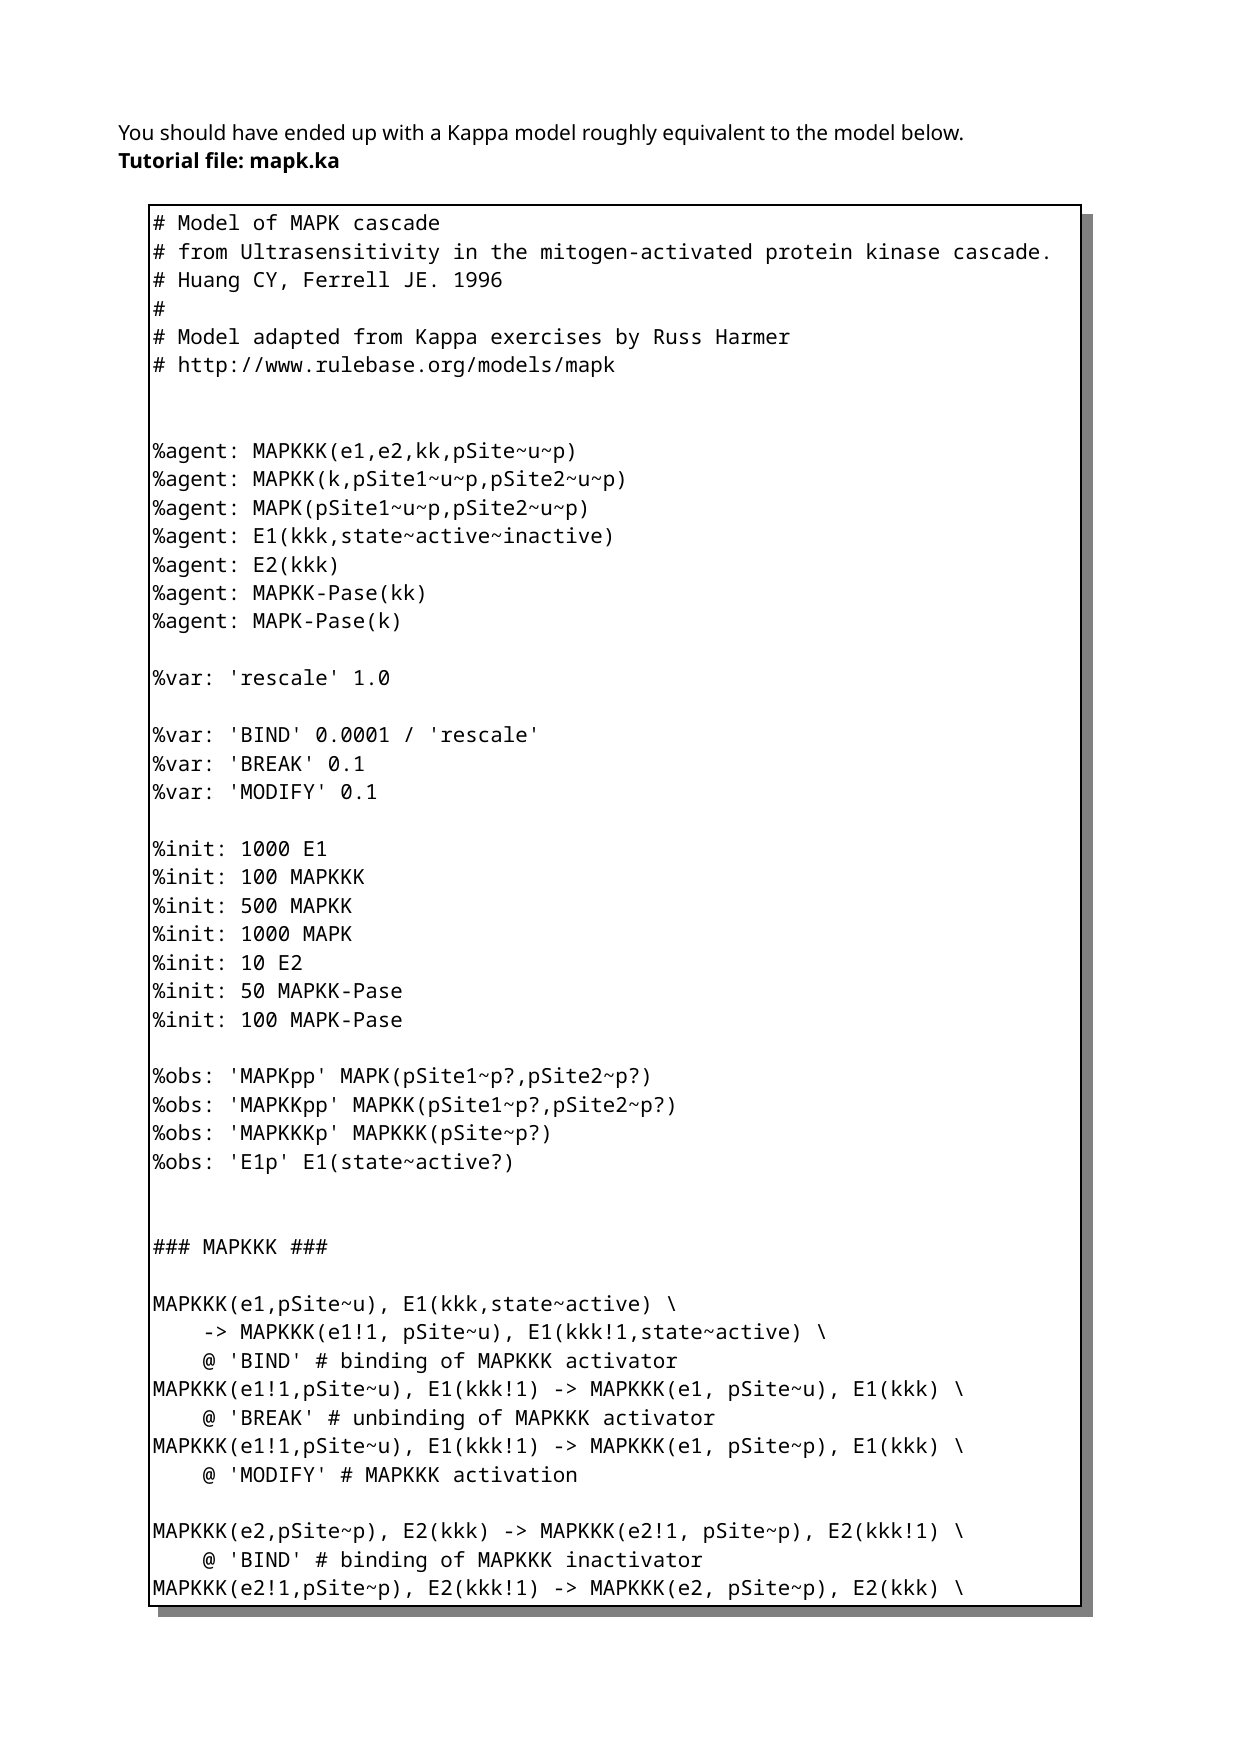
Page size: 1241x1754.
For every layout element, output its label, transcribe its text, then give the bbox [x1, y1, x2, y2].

text # from Ultrasensitivity in the mitogen-activated protein kinase cascade. [150, 232, 1080, 260]
text # Huang CY, Ferrell JE. 1996 [150, 260, 1080, 289]
text @ 'BREAK' # unbinding of MAPKKK activator [150, 1398, 1080, 1426]
text MAPKKK(e2!1,pSite~p), E2(kkk!1) -> MAPKKK(e2, pSite~p), E2(kkk) \ [150, 1568, 1080, 1605]
text %var: 'rescale' 1.0 [150, 658, 1080, 692]
text %init: 10 E2 [150, 943, 1080, 971]
text MAPKKK(e1!1,pSite~u), E1(kkk!1) -> MAPKKK(e1, pSite~u), E1(kkk) \ [150, 1369, 1080, 1398]
text # http://www.rulebase.org/models/mapk [150, 346, 1080, 379]
text %var: 'BREAK' 0.1 [150, 744, 1080, 772]
text %init: 500 MAPKK [150, 886, 1080, 914]
text %init: 50 MAPKK-Pase [150, 971, 1080, 1000]
text %agent: E1(kkk,state~active~inactive) [150, 516, 1080, 545]
text %obs: 'MAPKKKp' MAPKKK(pSite~p?) [150, 1113, 1080, 1142]
text %obs: 'MAPKpp' MAPK(pSite1~p?,pSite2~p?) [150, 1057, 1080, 1085]
text %agent: MAPKK-Pase(kk) [150, 573, 1080, 602]
text %var: 'BIND' 0.0001 / 'rescale' [150, 715, 1080, 744]
text MAPKKK(e2,pSite~p), E2(kkk) -> MAPKKK(e2!1, pSite~p), E2(kkk!1) \ [150, 1512, 1080, 1540]
text # [150, 289, 1080, 317]
text %agent: MAPKKK(e1,e2,kk,pSite~u~p) [150, 431, 1080, 459]
text %obs: 'E1p' E1(state~active?) [150, 1142, 1080, 1175]
text %init: 100 MAPKKK [150, 857, 1080, 886]
text %obs: 'MAPKKpp' MAPKK(pSite1~p?,pSite2~p?) [150, 1085, 1080, 1113]
text %init: 100 MAPK-Pase [150, 1000, 1080, 1033]
text %agent: MAPK(pSite1~u~p,pSite2~u~p) [150, 488, 1080, 516]
text %agent: MAPK-Pase(k) [150, 602, 1080, 635]
text -> MAPKKK(e1!1, pSite~u), E1(kkk!1,state~active) \ [150, 1312, 1080, 1341]
text %init: 1000 E1 [150, 829, 1080, 857]
text ### MAPKKK ### [150, 1227, 1080, 1261]
text You should have ended up with a Kappa model roughly equivalent to the model below. [118, 118, 1122, 147]
text %var: 'MODIFY' 0.1 [150, 772, 1080, 806]
text %agent: E2(kkk) [150, 545, 1080, 573]
text # Model of MAPK cascade [150, 206, 1080, 232]
text %init: 1000 MAPK [150, 914, 1080, 943]
text MAPKKK(e1!1,pSite~u), E1(kkk!1) -> MAPKKK(e1, pSite~p), E1(kkk) \ [150, 1426, 1080, 1455]
text MAPKKK(e1,pSite~u), E1(kkk,state~active) \ [150, 1284, 1080, 1312]
text # Model adapted from Kappa exercises by Russ Harmer [150, 317, 1080, 346]
text %agent: MAPKK(k,pSite1~u~p,pSite2~u~p) [150, 459, 1080, 488]
text @ 'BIND' # binding of MAPKKK inactivator [150, 1540, 1080, 1568]
text @ 'BIND' # binding of MAPKKK activator [150, 1341, 1080, 1369]
text @ 'MODIFY' # MAPKKK activation [150, 1455, 1080, 1488]
text Tutorial file: mapk.ka [118, 147, 1122, 175]
